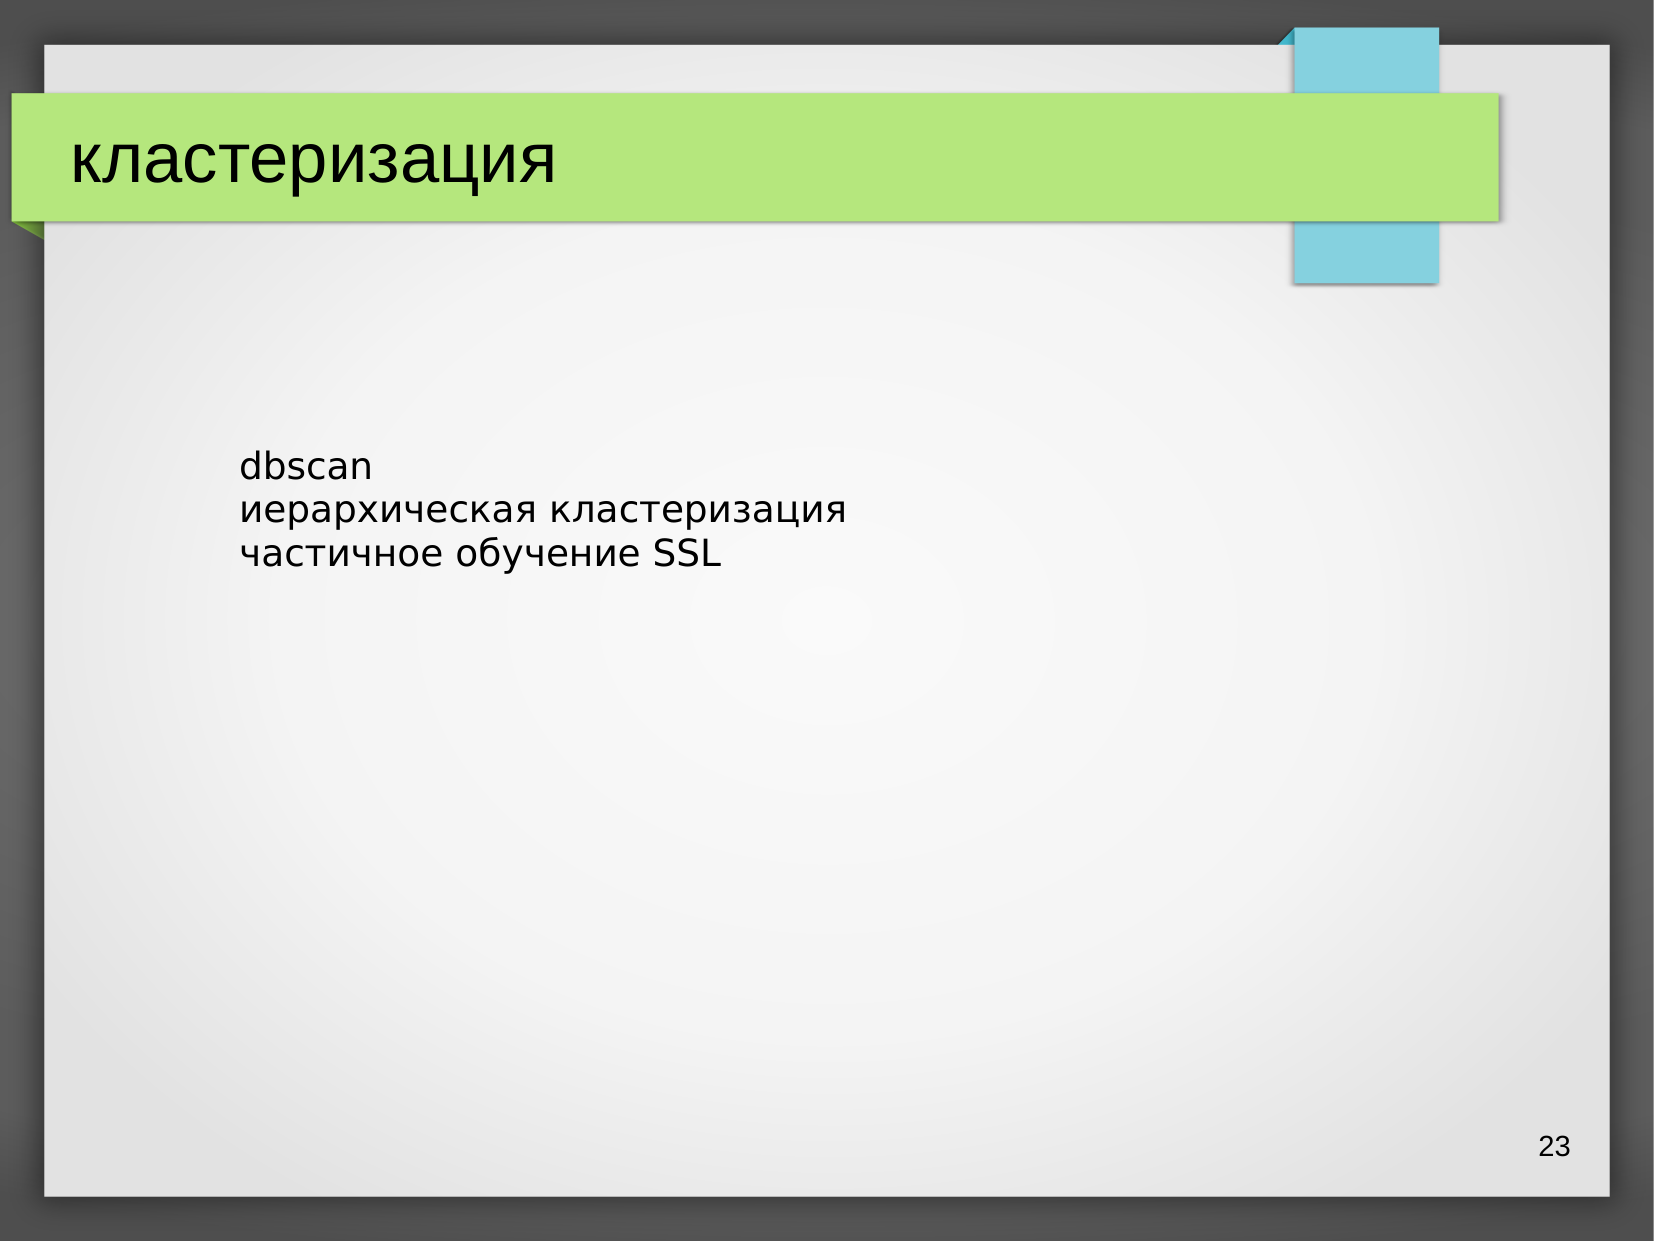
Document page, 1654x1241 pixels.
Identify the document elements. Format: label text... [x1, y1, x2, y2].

title кластеризация [70, 118, 1205, 199]
picture [0, 0, 1654, 1241]
text_box dbscan иерархическая кластеризация частичное обучение SSL [224, 437, 1004, 626]
